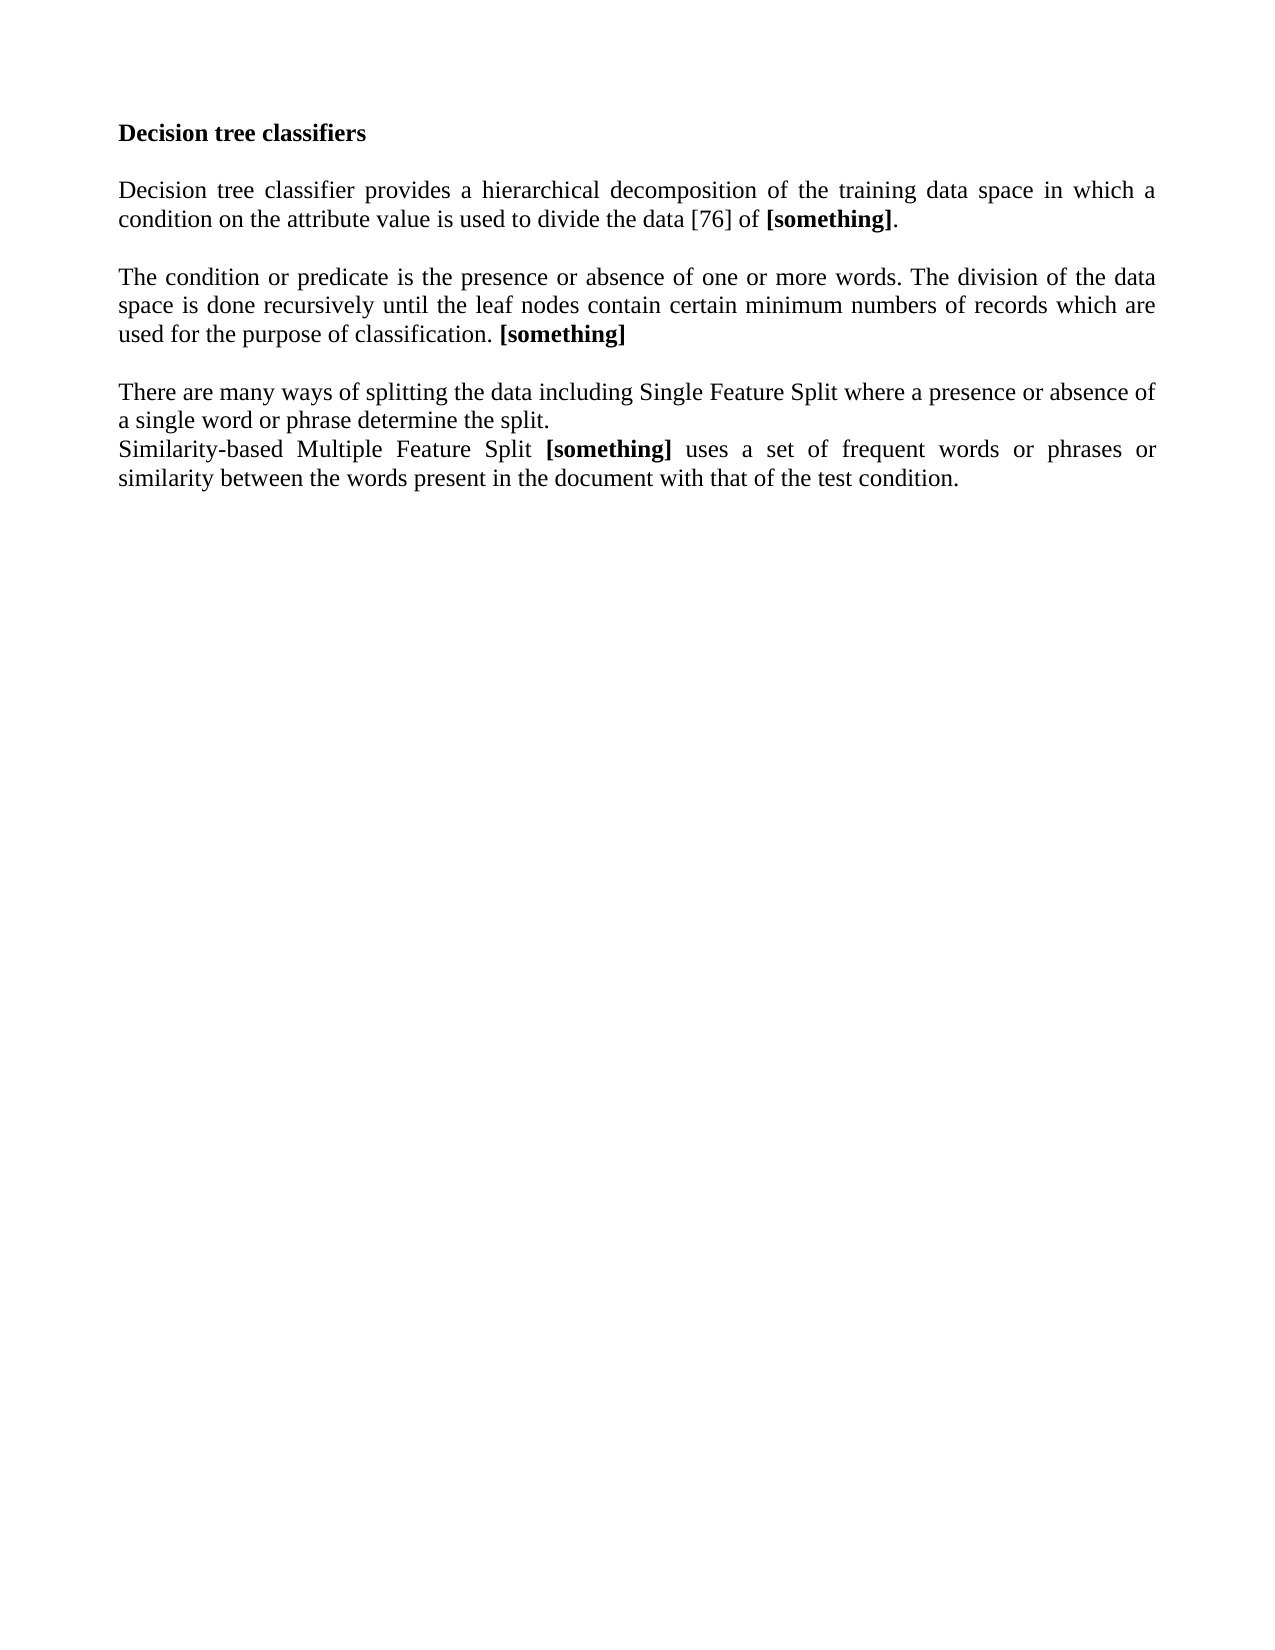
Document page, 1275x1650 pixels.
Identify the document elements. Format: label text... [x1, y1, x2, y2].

text The condition or predicate is the presence or absence of one or more words. The division of the data space is done recursively until the leaf nodes contain certain minimum numbers of records which are used for the purpose of classification. [something] [118, 262, 1157, 348]
text Decision tree classifier provides a hierarchical decomposition of the training data space in which a condition on the attribute value is used to divide the data [76] of [something]. [118, 176, 1157, 233]
text There are many ways of splitting the data including Single Feature Split where a presence or absence of a single word or phrase determine the split. [118, 377, 1157, 434]
text Decision tree classifiers [118, 118, 1157, 147]
text Similarity-based Multiple Feature Split [something] uses a set of frequent words or phrases or similarity between the words present in the document with that of the test condition. [118, 434, 1157, 492]
